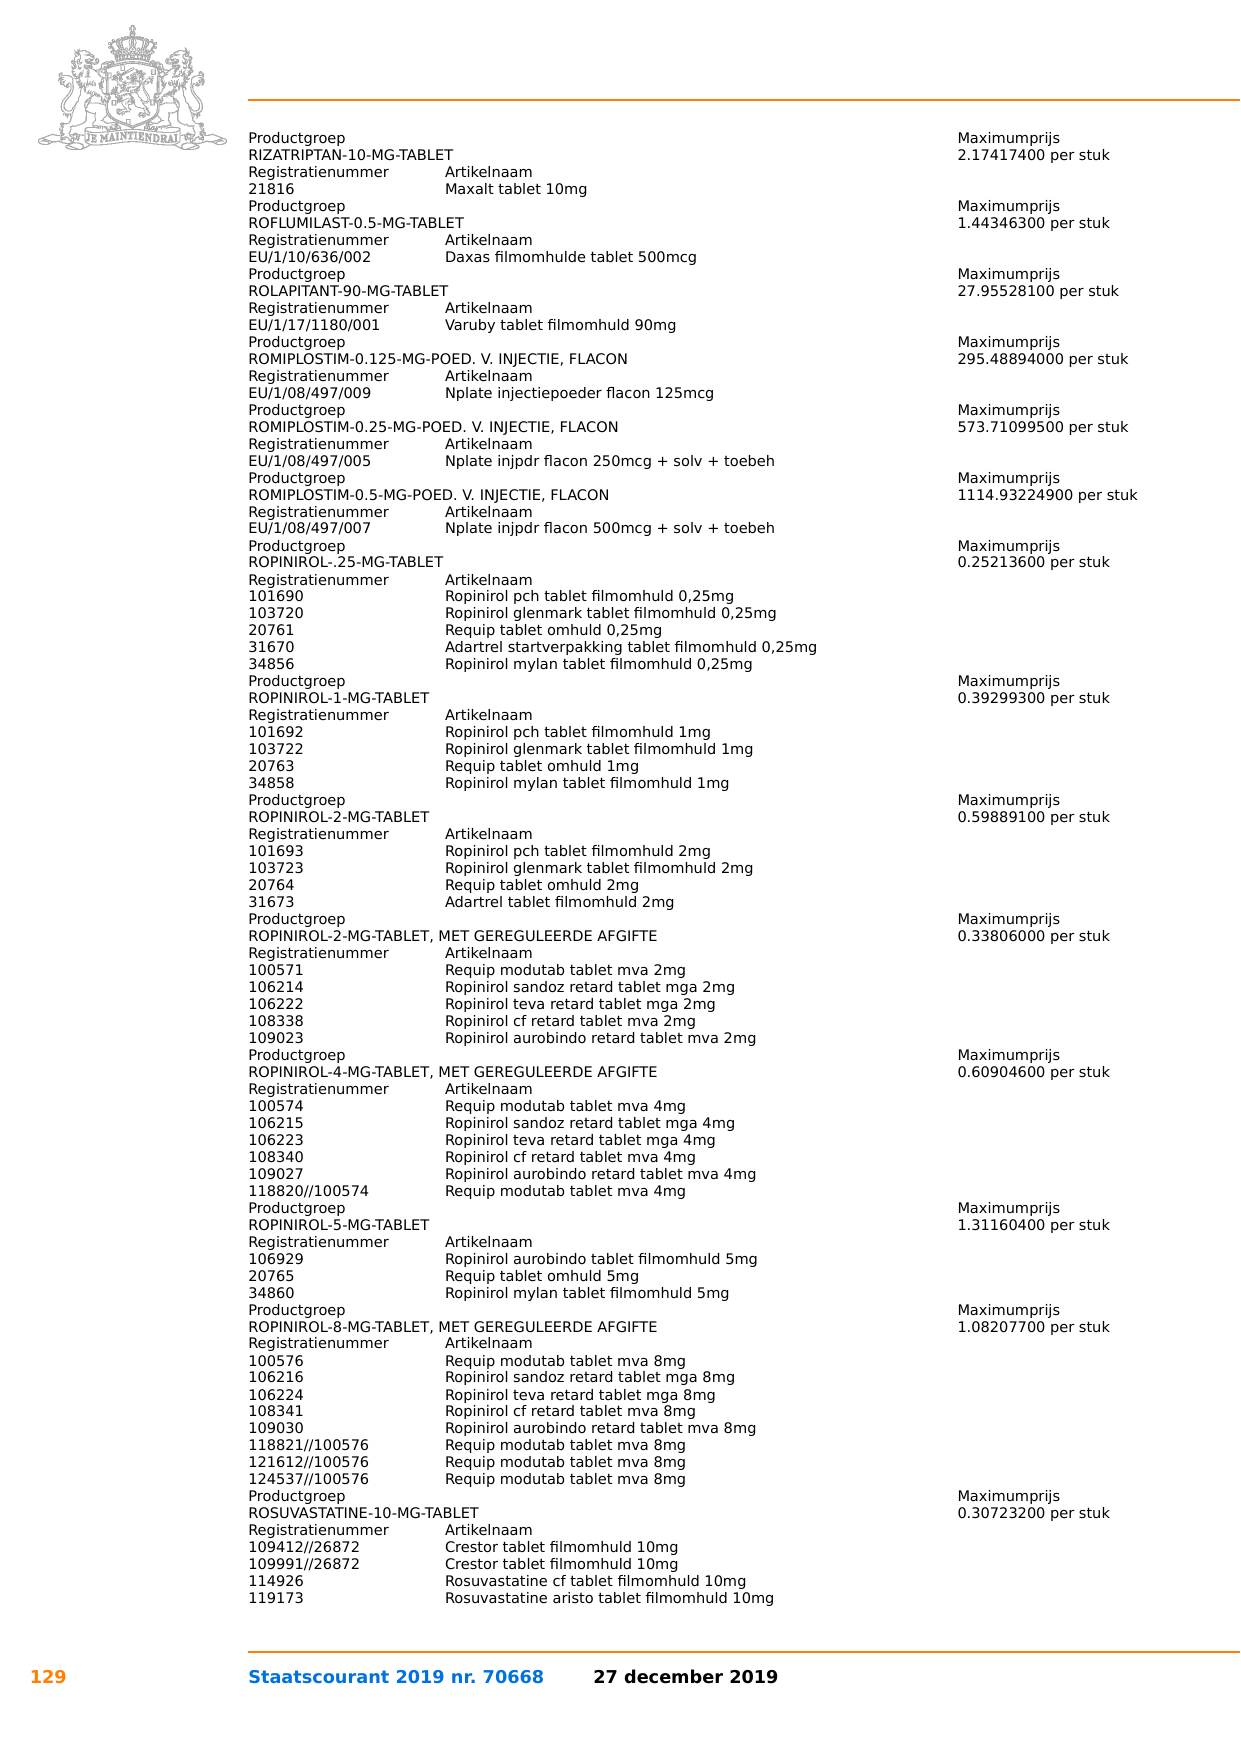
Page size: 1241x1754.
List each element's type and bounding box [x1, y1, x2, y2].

picture [38, 25, 227, 150]
